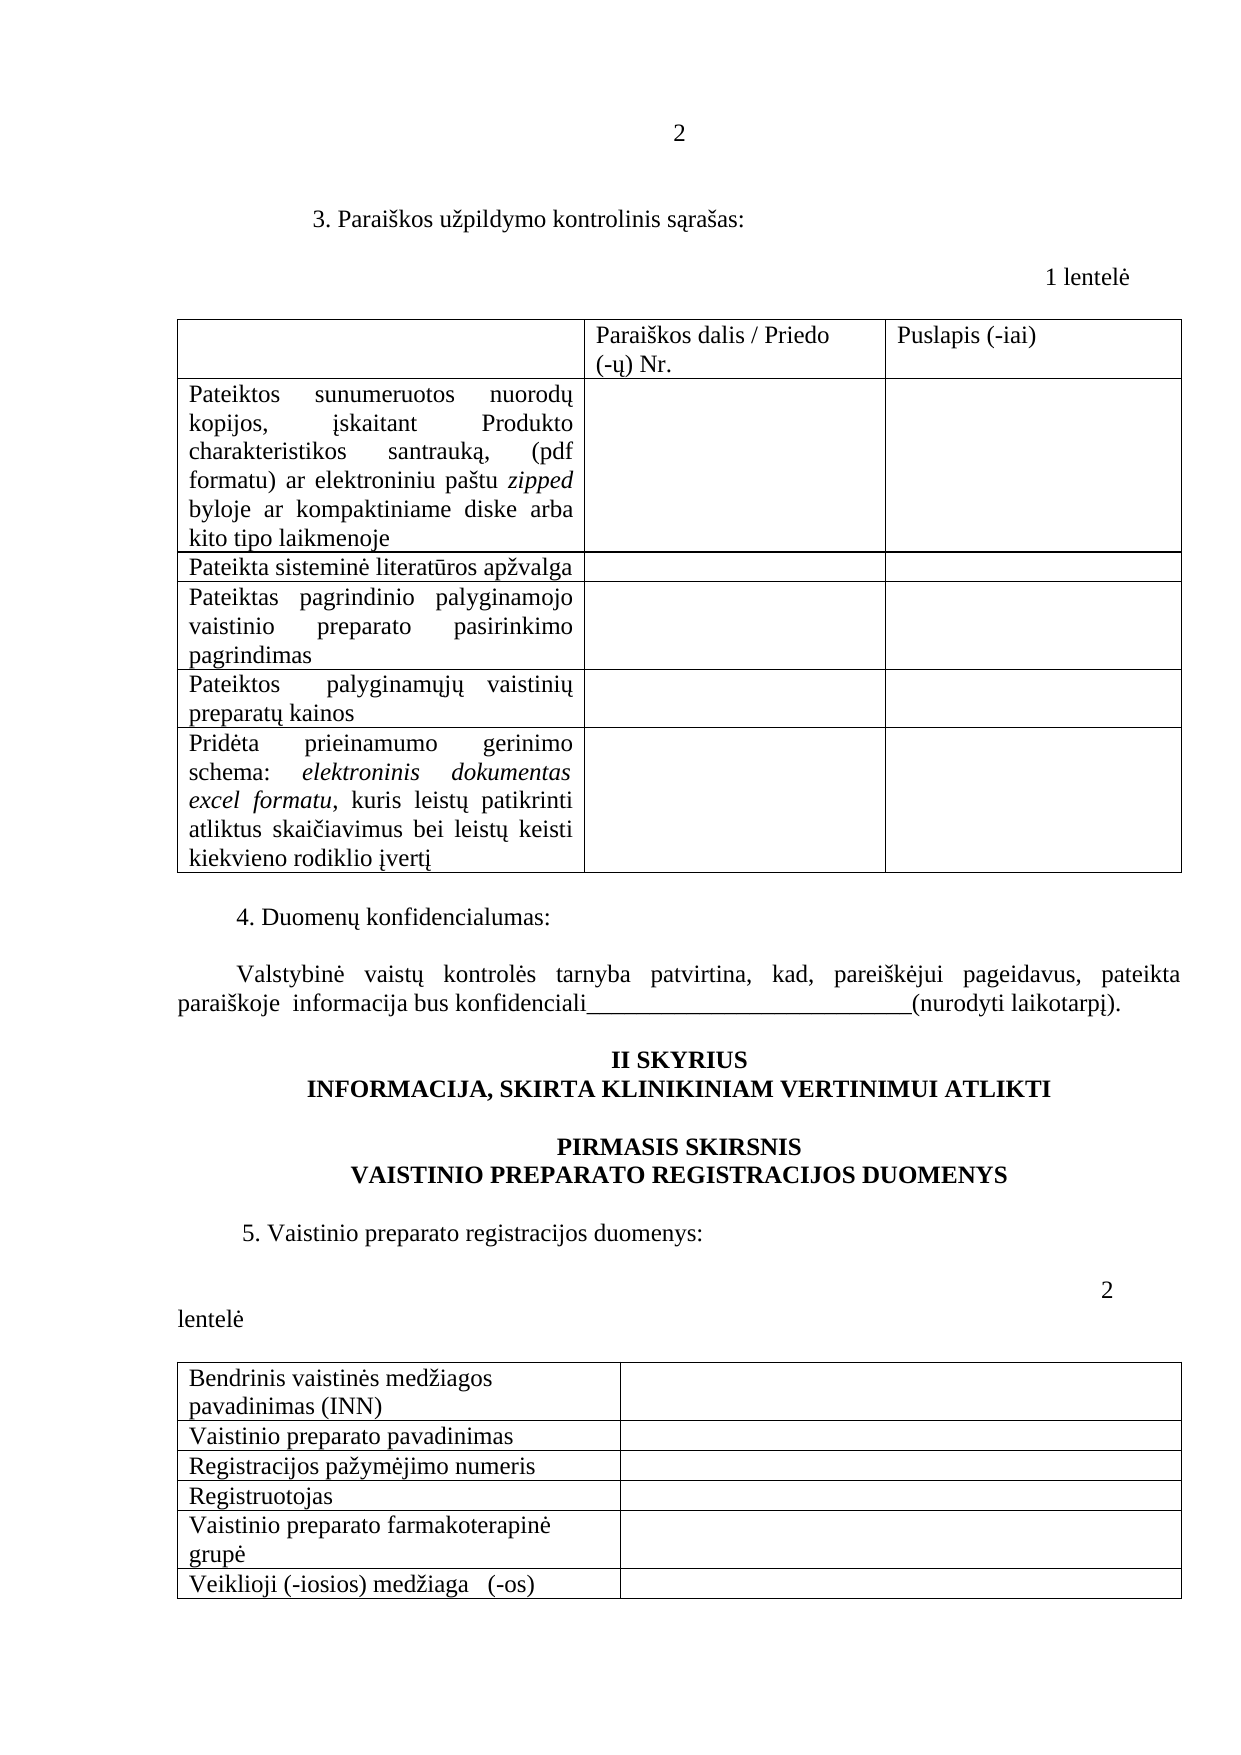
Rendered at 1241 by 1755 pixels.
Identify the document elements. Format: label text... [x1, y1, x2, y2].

table_cell [585, 379, 885, 551]
text II SKYRIUS [177, 1045, 1181, 1074]
table_cell [585, 728, 885, 872]
text 1 lentelė [177, 262, 1181, 291]
table_cell [585, 670, 885, 727]
table_cell [621, 1421, 1181, 1450]
table_cell Registruotojas [178, 1481, 620, 1509]
table_header Puslapis (-iai) [886, 320, 1181, 378]
text 4. Duomenų konfidencialumas: [177, 902, 1181, 930]
table_cell Registracijos pažymėjimo numeris [178, 1451, 620, 1480]
table_header [178, 320, 584, 378]
table_cell [585, 582, 885, 668]
table_header [621, 1363, 1181, 1420]
table_cell [886, 582, 1181, 668]
table_cell Vaistinio preparato farmakoterapinė grupė [178, 1511, 620, 1568]
table_cell Pateiktos sunumeruotos nuorodų kopijos, įskaitant Produkto charakteristikos santrauką, (pdf formatu) ar elektroniniu paštu zipped byloje ar kompaktiniame diske arba kito tipo laikmenoje [178, 379, 584, 551]
text INFORMACIJA, SKIRTA KLINIKINIAM VERTINIMUI ATLIKTI [177, 1074, 1181, 1103]
table_cell [585, 553, 885, 581]
table_cell Veiklioji (-iosios) medžiaga (-os) [178, 1569, 620, 1598]
table_cell [886, 553, 1181, 581]
text 5. Vaistinio preparato registracijos duomenys: [177, 1218, 1181, 1247]
table_cell [886, 670, 1181, 727]
table_header Paraiškos dalis / Priedo (-ų) Nr. [585, 320, 885, 378]
table_cell [886, 379, 1181, 551]
text 3. Paraiškos užpildymo kontrolinis sąrašas: [177, 204, 1181, 233]
table_cell [621, 1569, 1181, 1598]
table_cell Pridėta prieinamumo gerinimo schema: elektroninis dokumentas excel formatu, kuris leistų patikrinti atliktus skaičiavimus bei leistų keisti kiekvieno rodiklio įvertį [178, 728, 584, 872]
table_cell Pateikta sisteminė literatūros apžvalga [178, 553, 584, 581]
table_cell Vaistinio preparato pavadinimas [178, 1421, 620, 1450]
table_header Bendrinis vaistinės medžiagos pavadinimas (INN) [178, 1363, 620, 1420]
table_cell [886, 728, 1181, 872]
text PIRMASIS SKIRSNIS [177, 1132, 1181, 1160]
text 2 lentelė [177, 1275, 1181, 1333]
table_cell [621, 1451, 1181, 1480]
table_cell [621, 1511, 1181, 1568]
table_cell [621, 1481, 1181, 1509]
text VAISTINIO PREPARATO REGISTRACIJOS DUOMENYS [177, 1160, 1181, 1189]
table_cell Pateiktas pagrindinio palyginamojo vaistinio preparato pasirinkimo pagrindimas [178, 582, 584, 668]
text Valstybinė vaistų kontrolės tarnyba patvirtina, kad, pareiškėjui pageidavus, pateikta paraiškoje informacija bus konfidenciali__________________________(nurodyti laikotarpį). [177, 959, 1181, 1017]
table_cell Pateiktos palyginamųjų vaistinių preparatų kainos [178, 670, 584, 727]
